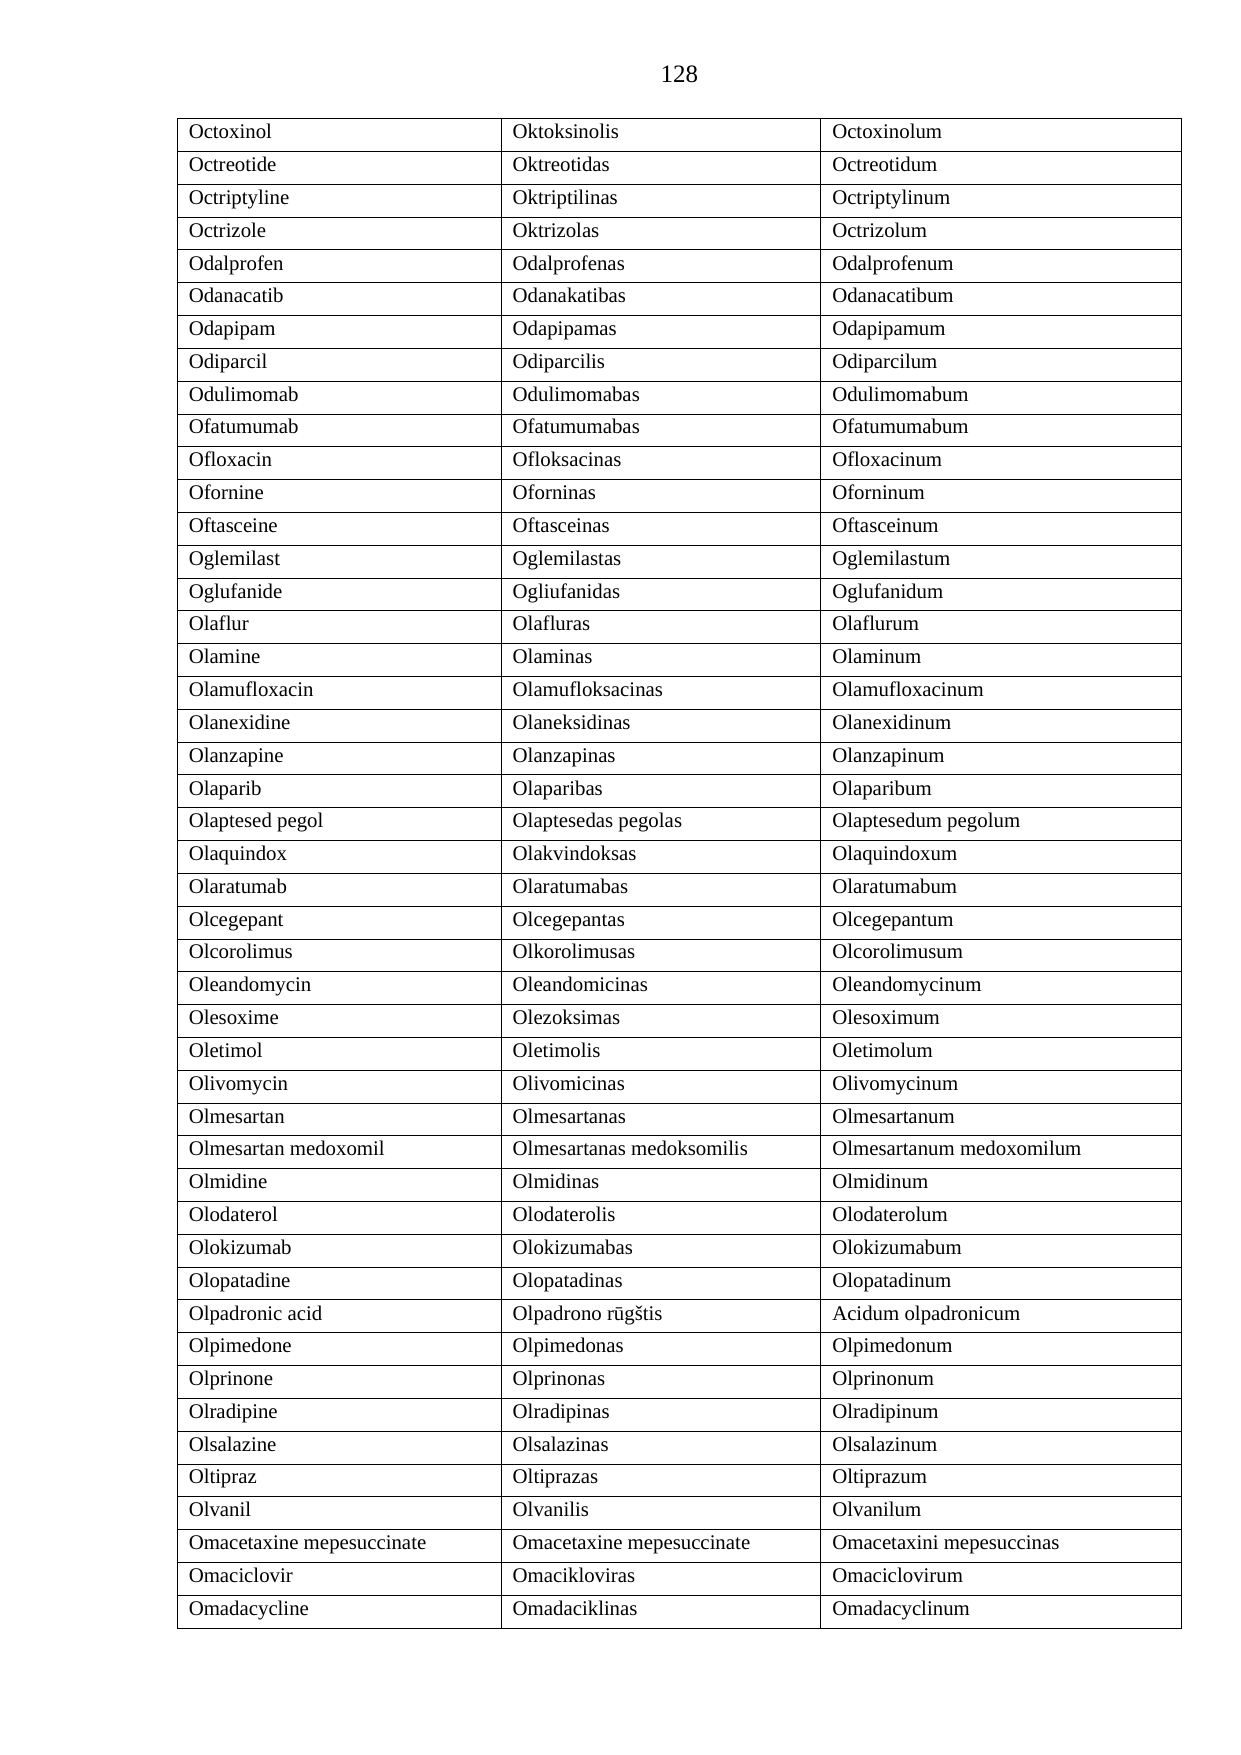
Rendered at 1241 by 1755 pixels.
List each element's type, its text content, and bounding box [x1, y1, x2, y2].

table_cell Odanacatib [178, 283, 501, 315]
table_cell Olanexidinum [821, 710, 1181, 742]
table_cell Octrizole [178, 218, 501, 249]
table_cell Olprinone [178, 1366, 501, 1398]
table_cell Olaratumab [178, 874, 501, 906]
table_cell Olradipinas [502, 1399, 820, 1431]
table_cell Olpimedonum [821, 1333, 1181, 1365]
table_cell Oltiprazum [821, 1465, 1181, 1496]
table_cell Olamufloxacinum [821, 677, 1181, 709]
table_cell Olmesartanas [502, 1104, 820, 1135]
table_cell Oglemilast [178, 546, 501, 577]
table_cell Olaparibum [821, 775, 1181, 807]
table_cell Odulimomabas [502, 382, 820, 413]
table_cell Ofloxacinum [821, 447, 1181, 479]
table_cell Olmesartanas medoksomilis [502, 1136, 820, 1168]
table_cell Oletimolis [502, 1038, 820, 1070]
table_cell Oglufanide [178, 579, 501, 610]
table_cell Octriptyline [178, 185, 501, 217]
table_cell Omadacyclinum [821, 1596, 1181, 1627]
table_cell Olaquindoxum [821, 841, 1181, 873]
table_cell Ofatumumab [178, 415, 501, 446]
table_cell Olesoxime [178, 1005, 501, 1037]
table_cell Olodaterolum [821, 1202, 1181, 1234]
table_cell Odulimomabum [821, 382, 1181, 413]
table_cell Oktreotidas [502, 152, 820, 184]
table_cell Olanzapine [178, 743, 501, 774]
table_cell Omaciclovirum [821, 1563, 1181, 1595]
table_cell Olezoksimas [502, 1005, 820, 1037]
table_cell Olokizumabas [502, 1235, 820, 1267]
table_cell Olmesartan medoxomil [178, 1136, 501, 1168]
table_cell Olodaterol [178, 1202, 501, 1234]
table_cell Oglemilastum [821, 546, 1181, 577]
table_cell Omacetaxini mepesuccinas [821, 1530, 1181, 1562]
table_cell Olaminas [502, 644, 820, 676]
table_cell Olmidine [178, 1169, 501, 1201]
table_cell Olamufloxacin [178, 677, 501, 709]
table_cell Olcorolimusum [821, 940, 1181, 971]
table_cell Olaptesedum pegolum [821, 808, 1181, 840]
table_cell Olmesartanum medoxomilum [821, 1136, 1181, 1168]
table_cell Octrizolum [821, 218, 1181, 249]
table_cell Olaparib [178, 775, 501, 807]
table_cell Ogliufanidas [502, 579, 820, 610]
table_cell Octreotidum [821, 152, 1181, 184]
table_cell Odalprofen [178, 250, 501, 282]
table_cell Olokizumabum [821, 1235, 1181, 1267]
table_cell Omadaciklinas [502, 1596, 820, 1627]
table_cell Olradipinum [821, 1399, 1181, 1431]
table_cell Oltiprazas [502, 1465, 820, 1496]
table_cell Oleandomycinum [821, 972, 1181, 1004]
table_cell Olopatadinas [502, 1268, 820, 1299]
table_cell Oktoksinolis [502, 119, 820, 151]
table_cell Odapipamum [821, 316, 1181, 348]
table_cell Odiparcilis [502, 349, 820, 381]
table_cell Ofloksacinas [502, 447, 820, 479]
table_cell Olaratumabas [502, 874, 820, 906]
table_cell Octoxinol [178, 119, 501, 151]
table_cell Olaneksidinas [502, 710, 820, 742]
table_cell Ofatumumabas [502, 415, 820, 446]
table_cell Omacikloviras [502, 1563, 820, 1595]
table_cell Olaquindox [178, 841, 501, 873]
table_cell Olkorolimusas [502, 940, 820, 971]
table_cell Olpimedonas [502, 1333, 820, 1365]
table_cell Odulimomab [178, 382, 501, 413]
table_cell Ofloxacin [178, 447, 501, 479]
table_cell Oltipraz [178, 1465, 501, 1496]
table_cell Olcegepantas [502, 907, 820, 938]
table_cell Ofornine [178, 480, 501, 512]
table_cell Olvanilis [502, 1497, 820, 1529]
table_cell Olmesartanum [821, 1104, 1181, 1135]
table_cell Olanexidine [178, 710, 501, 742]
table_cell Olpadrono rūgštis [502, 1300, 820, 1332]
table_cell Olcegepant [178, 907, 501, 938]
table_cell Olamufloksacinas [502, 677, 820, 709]
table_cell Olesoximum [821, 1005, 1181, 1037]
table_cell Oleandomicinas [502, 972, 820, 1004]
table_cell Odiparcil [178, 349, 501, 381]
table_cell Oftasceinas [502, 513, 820, 545]
table_cell Oktrizolas [502, 218, 820, 249]
table_cell Olopatadine [178, 1268, 501, 1299]
table_cell Olcorolimus [178, 940, 501, 971]
table_cell Oforninum [821, 480, 1181, 512]
table_cell Olivomycinum [821, 1071, 1181, 1102]
table_cell Octreotide [178, 152, 501, 184]
table_cell Omacetaxine mepesuccinate [178, 1530, 501, 1562]
table_cell Olanzapinas [502, 743, 820, 774]
table_cell Olsalazinum [821, 1432, 1181, 1463]
table_cell Olaptesedas pegolas [502, 808, 820, 840]
table_cell Oktriptilinas [502, 185, 820, 217]
table_cell Omacetaxine mepesuccinate [502, 1530, 820, 1562]
table_cell Odanacatibum [821, 283, 1181, 315]
table_cell Olaflur [178, 611, 501, 643]
table_cell Olsalazinas [502, 1432, 820, 1463]
table_cell Olaptesed pegol [178, 808, 501, 840]
table_cell Ofatumumabum [821, 415, 1181, 446]
table_cell Odalprofenum [821, 250, 1181, 282]
table_cell Olsalazine [178, 1432, 501, 1463]
table_cell Oglufanidum [821, 579, 1181, 610]
table_cell Olopatadinum [821, 1268, 1181, 1299]
table_cell Olafluras [502, 611, 820, 643]
table_cell Olvanil [178, 1497, 501, 1529]
table_cell Odalprofenas [502, 250, 820, 282]
table_cell Olanzapinum [821, 743, 1181, 774]
table_cell Oleandomycin [178, 972, 501, 1004]
table_cell Octoxinolum [821, 119, 1181, 151]
table_cell Oftasceine [178, 513, 501, 545]
table_cell Olaflurum [821, 611, 1181, 643]
table_cell Olodaterolis [502, 1202, 820, 1234]
table_cell Oftasceinum [821, 513, 1181, 545]
table_cell Olivomycin [178, 1071, 501, 1102]
table_cell Olprinonas [502, 1366, 820, 1398]
table_cell Olpadronic acid [178, 1300, 501, 1332]
table_cell Olaparibas [502, 775, 820, 807]
table_cell Odiparcilum [821, 349, 1181, 381]
table_cell Olcegepantum [821, 907, 1181, 938]
table_cell Omadacycline [178, 1596, 501, 1627]
table_cell Olprinonum [821, 1366, 1181, 1398]
table_cell Olpimedone [178, 1333, 501, 1365]
table_cell Olamine [178, 644, 501, 676]
table_cell Oforninas [502, 480, 820, 512]
table_cell Olokizumab [178, 1235, 501, 1267]
table_cell Olivomicinas [502, 1071, 820, 1102]
table_cell Octriptylinum [821, 185, 1181, 217]
table_cell Olvanilum [821, 1497, 1181, 1529]
table_cell Olaminum [821, 644, 1181, 676]
table_cell Odapipamas [502, 316, 820, 348]
table_cell Olradipine [178, 1399, 501, 1431]
table_cell Oletimol [178, 1038, 501, 1070]
table_cell Olaratumabum [821, 874, 1181, 906]
table_cell Odanakatibas [502, 283, 820, 315]
table_cell Olmidinas [502, 1169, 820, 1201]
table_cell Olakvindoksas [502, 841, 820, 873]
table_cell Acidum olpadronicum [821, 1300, 1181, 1332]
table_cell Oglemilastas [502, 546, 820, 577]
table_cell Olmesartan [178, 1104, 501, 1135]
table_cell Oletimolum [821, 1038, 1181, 1070]
table_cell Omaciclovir [178, 1563, 501, 1595]
table_cell Odapipam [178, 316, 501, 348]
table_cell Olmidinum [821, 1169, 1181, 1201]
